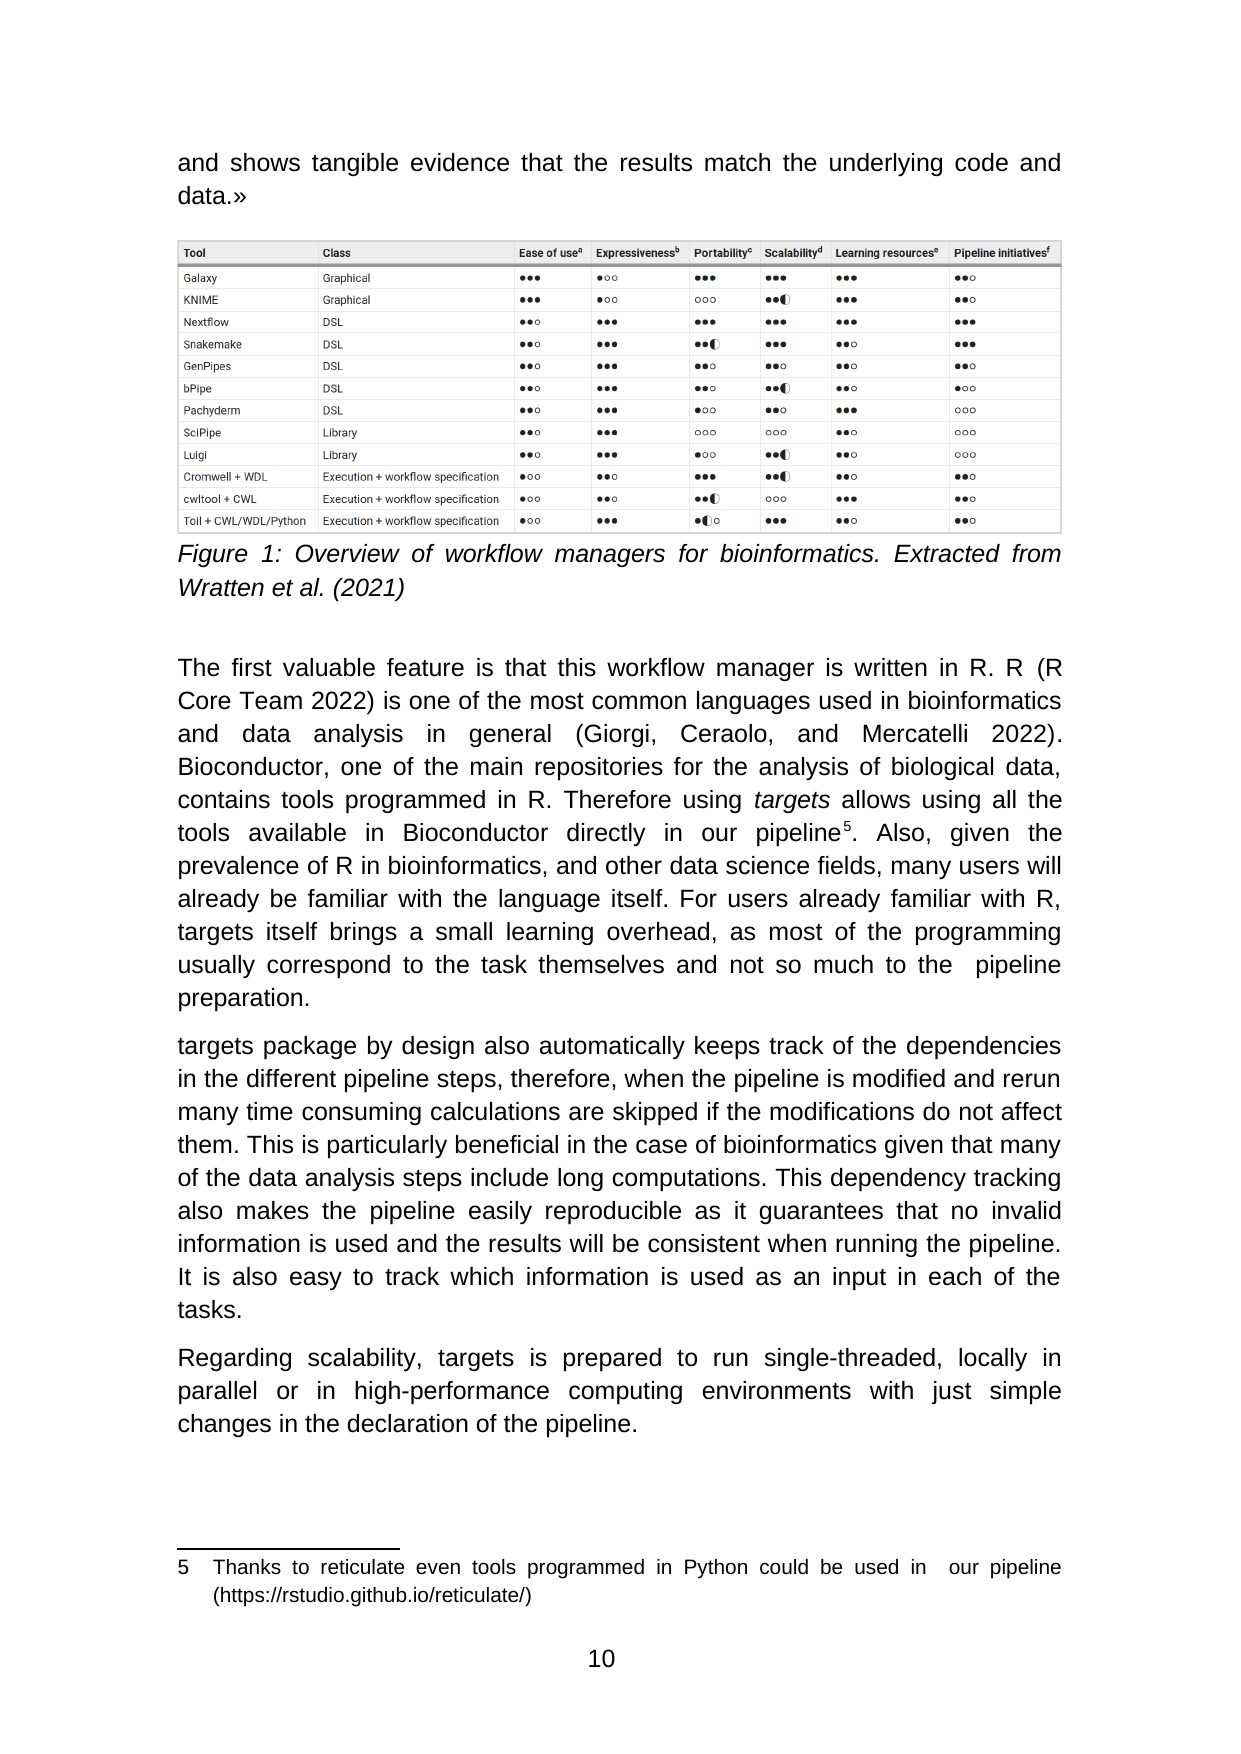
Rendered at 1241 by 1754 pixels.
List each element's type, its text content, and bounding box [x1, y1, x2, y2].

text targets package by design also automatically keeps track of the dependencies in the different pipeline steps, therefore, when the pipeline is modified and rerun many time consuming calculations are skipped if the modifications do not affect them. This is particularly beneficial in the case of bioinformatics given that many of the data analysis steps include long computations. This dependency tracking also makes the pipeline easily reproducible as it guarantees that no invalid information is used and the results will be consistent when running the pipeline. It is also easy to track which information is used as an input in each of the tasks. [177, 1031, 1063, 1324]
text and shows tangible evidence that the results match the underlying code and data.» [177, 148, 1063, 209]
picture [177, 240, 1063, 536]
text The first valuable feature is that this workflow manager is written in R. R (R Core Team 2022) is one of the most common languages used in bioinformatics and data analysis in general (Giorgi, Ceraolo, and Mercatelli 2022). Bioconductor, one of the main repositories for the analysis of biological data, contains tools programmed in R. Therefore using targets allows using all the tools available in Bioconductor directly in our pipeline. Also, given the prevalence of R in bioinformatics, and other data science fields, many users will already be familiar with the language itself. For users already familiar with R, targets itself brings a small learning overhead, as most of the programming usually correspond to the task themselves and not so much to the pipeline preparation. [177, 653, 1063, 1012]
text Thanks to reticulate even tools programmed in Python could be used in our pipeline (https://rstudio.github.io/reticulate/) [177, 1555, 1063, 1607]
text Regarding scalability, targets is prepared to run single-threaded, locally in parallel or in high-performance computing environments with just simple changes in the declaration of the pipeline. [177, 1343, 1063, 1437]
text Figure 1: Overview of workflow managers for bioinformatics. Extracted from Wratten et al. (2021) [177, 536, 1063, 601]
